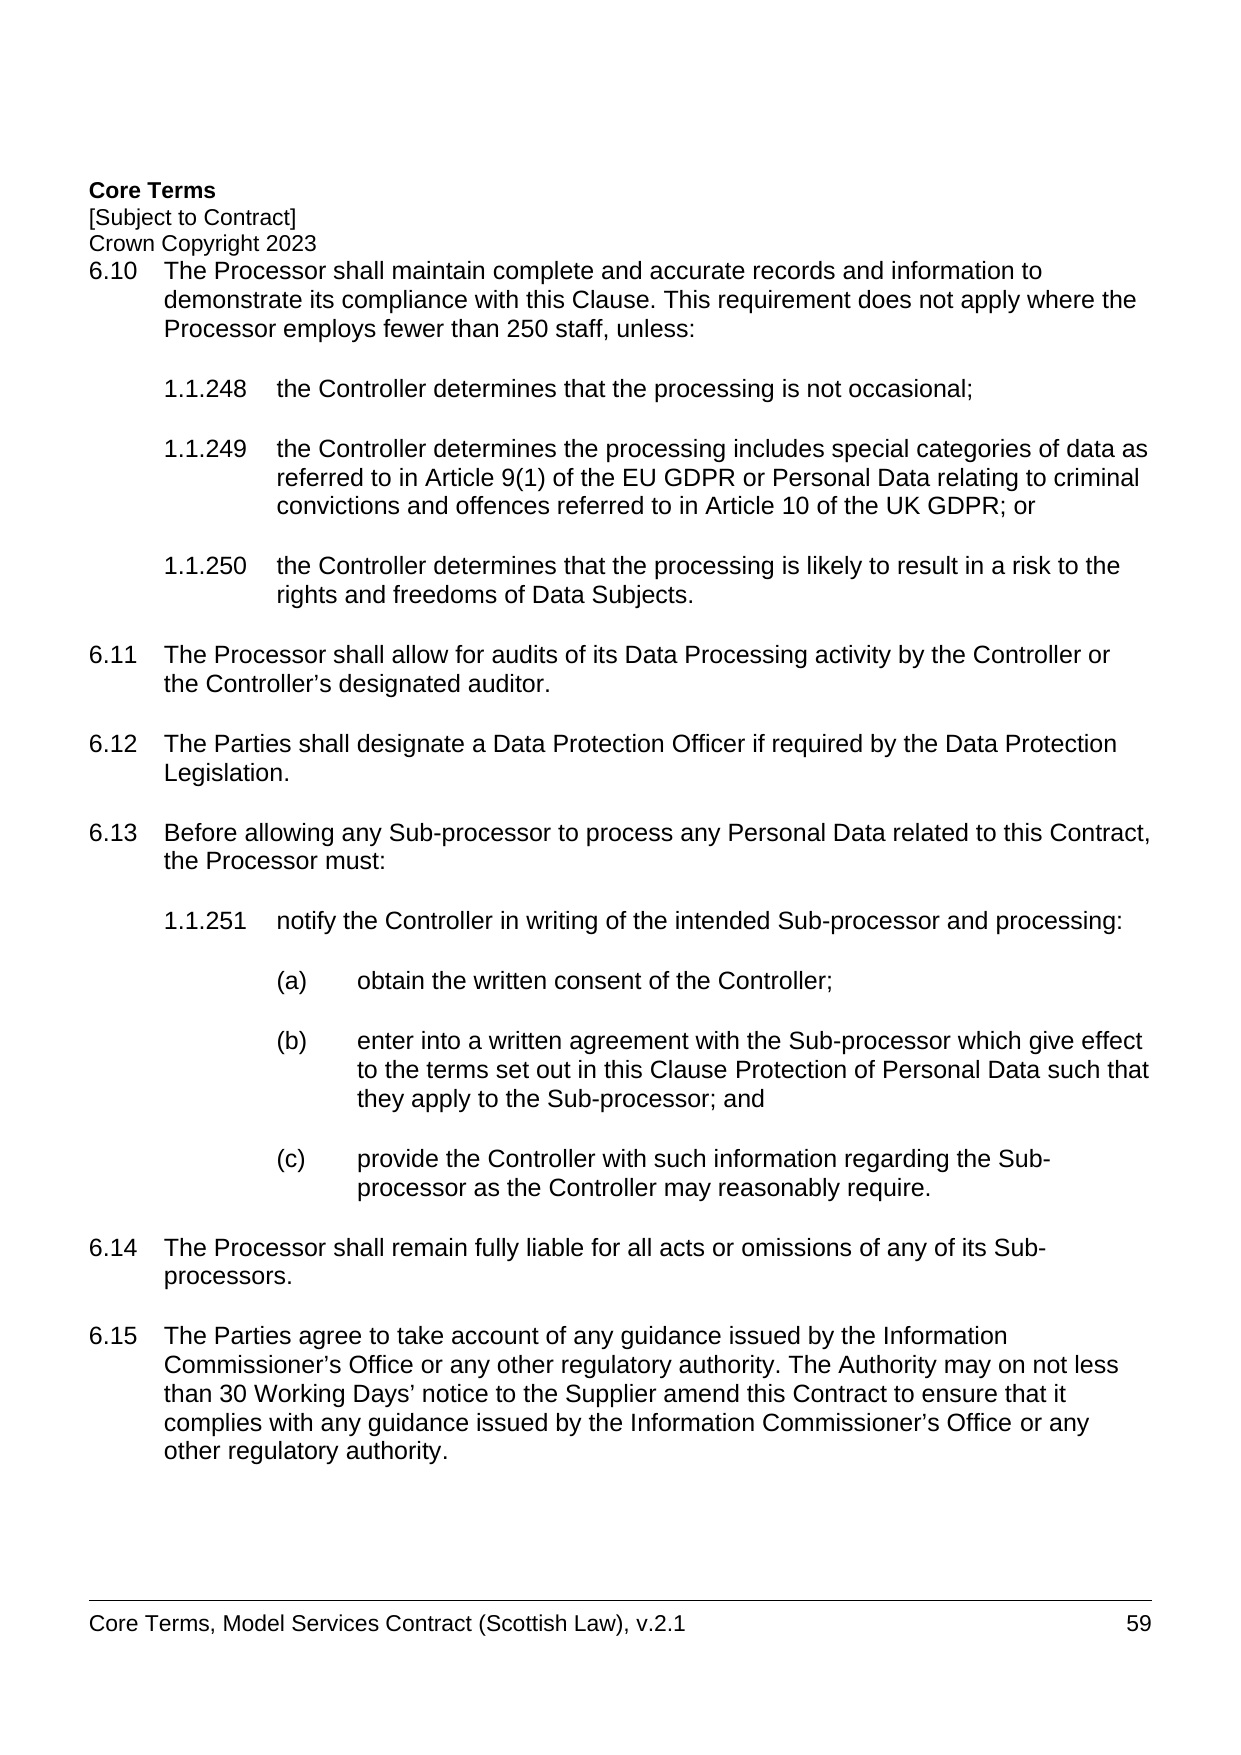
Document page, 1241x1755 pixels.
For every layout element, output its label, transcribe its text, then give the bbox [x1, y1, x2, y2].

list the Controller determines that the processing is not occasional; [164, 374, 1152, 402]
subtitle The Processor shall maintain complete and accurate records and information to demonstrate its compliance with this Clause. This requirement does not apply where the Processor employs fewer than 250 staff, unless: [89, 256, 1152, 342]
list the Controller determines the processing includes special categories of data as referred to in Article 9(1) of the EU GDPR or Personal Data relating to criminal convictions and offences referred to in Article 10 of the UK GDPR; or [164, 434, 1152, 520]
subtitle The Processor shall allow for audits of its Data Processing activity by the Controller or the Controller’s designated auditor. [89, 640, 1152, 697]
list provide the Controller with such information regarding the Sub-processor as the Controller may reasonably require. [276, 1144, 1152, 1201]
list enter into a written agreement with the Sub-processor which give effect to the terms set out in this Clause 21 such that they apply to the Sub-processor; and [276, 1026, 1152, 1112]
list notify the Controller in writing of the intended Sub-processor and processing: [164, 906, 1152, 935]
subtitle The Processor shall remain fully liable for all acts or omissions of any of its Sub-processors. [89, 1232, 1152, 1290]
list the Controller determines that the processing is likely to result in a risk to the rights and freedoms of Data Subjects. [164, 551, 1152, 609]
subtitle The Parties agree to take account of any guidance issued by the Information Commissioner’s Office or any other regulatory authority. The Authority may on not less than 30 Working Days’ notice to the Supplier amend this Contract to ensure that it complies with any guidance issued by the Information Commissioner’s Office or any other regulatory authority. [89, 1321, 1152, 1465]
subtitle Before allowing any Sub-processor to process any Personal Data related to this Contract, the Processor must: [89, 817, 1152, 875]
list obtain the written consent of the Controller; [276, 966, 1152, 995]
subtitle The Parties shall designate a Data Protection Officer if required by the Data Protection Legislation. [89, 729, 1152, 786]
